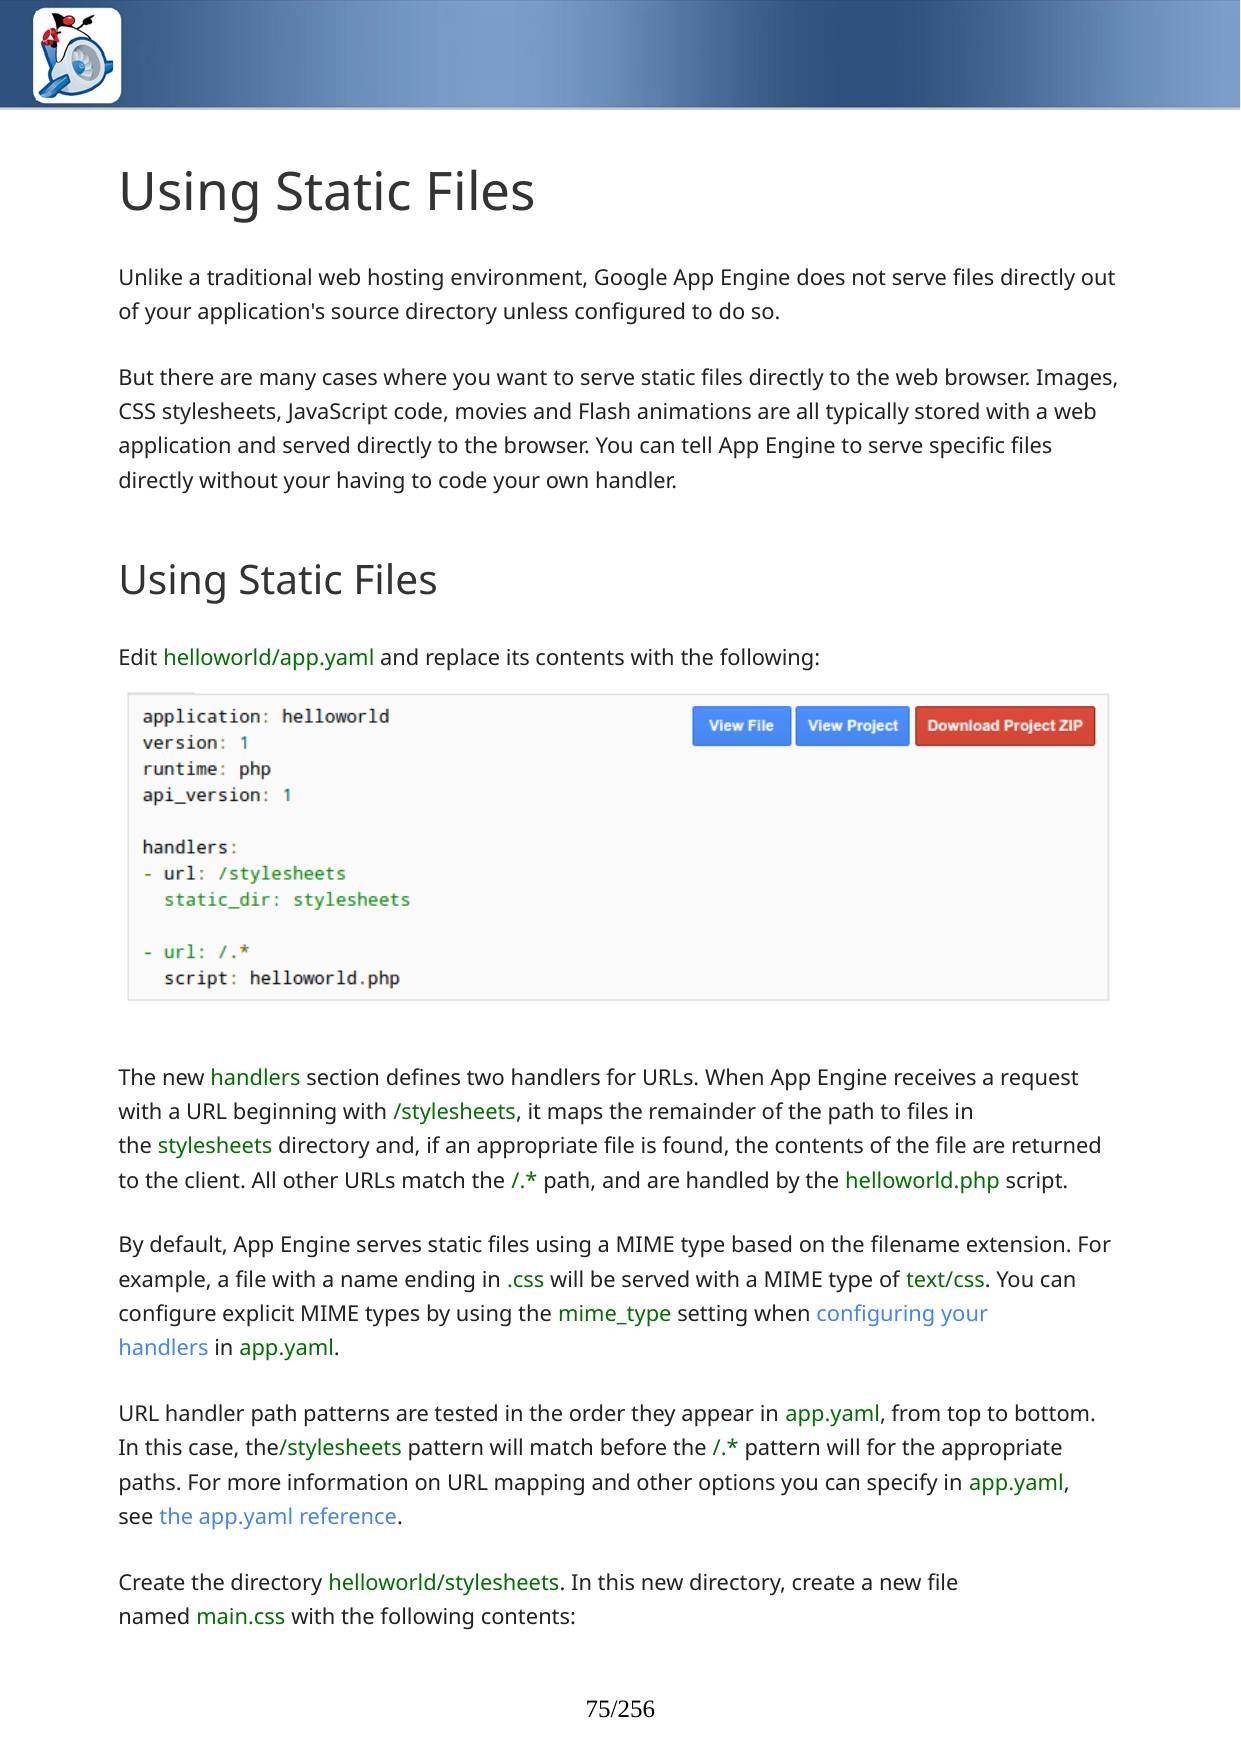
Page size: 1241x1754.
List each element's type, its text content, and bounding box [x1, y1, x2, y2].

text Edit helloworld/app.yaml and replace its contents with the following: [118, 637, 1122, 672]
text URL handler path patterns are tested in the order they appear in app.yaml, from top to bottom. In this case, the/stylesheets pattern will match before the /.* pattern will for the appropriate paths. For more information on URL mapping and other options you can specify in app.yaml, see the app.yaml reference. [118, 1393, 1122, 1531]
text Unlike a traditional web hosting environment, Google App Engine does not serve files directly out of your application's source directory unless configured to do so. [118, 257, 1122, 326]
subtitle Using Static Files [118, 551, 1122, 606]
text By default, App Engine serves static files using a MIME type based on the filename extension. For example, a file with a name ending in .css will be served with a MIME type of text/css. You can configure explicit MIME types by using the mime_type setting when configuring your handlers in app.yaml. [118, 1225, 1122, 1362]
picture [118, 687, 1123, 1012]
text The new handlers section defines two handlers for URLs. When App Engine receives a request with a URL beginning with /stylesheets, it maps the remainder of the path to files in the stylesheets directory and, if an appropriate file is found, the contents of the file are returned to the client. All other URLs match the /.* path, and are handled by the helloworld.php script. [118, 1057, 1122, 1194]
subtitle Using Static Files [118, 153, 1122, 226]
text But there are many cases where you want to serve static files directly to the web browser. Images, CSS stylesheets, JavaScript code, movies and Flash animations are all typically stored with a web application and served directly to the browser. You can tell App Engine to serve specific files directly without your having to code your own handler. [118, 357, 1122, 495]
text Create the directory helloworld/stylesheets. In this new directory, create a new file named main.css with the following contents: [118, 1562, 1122, 1631]
picture [0, 0, 1241, 110]
